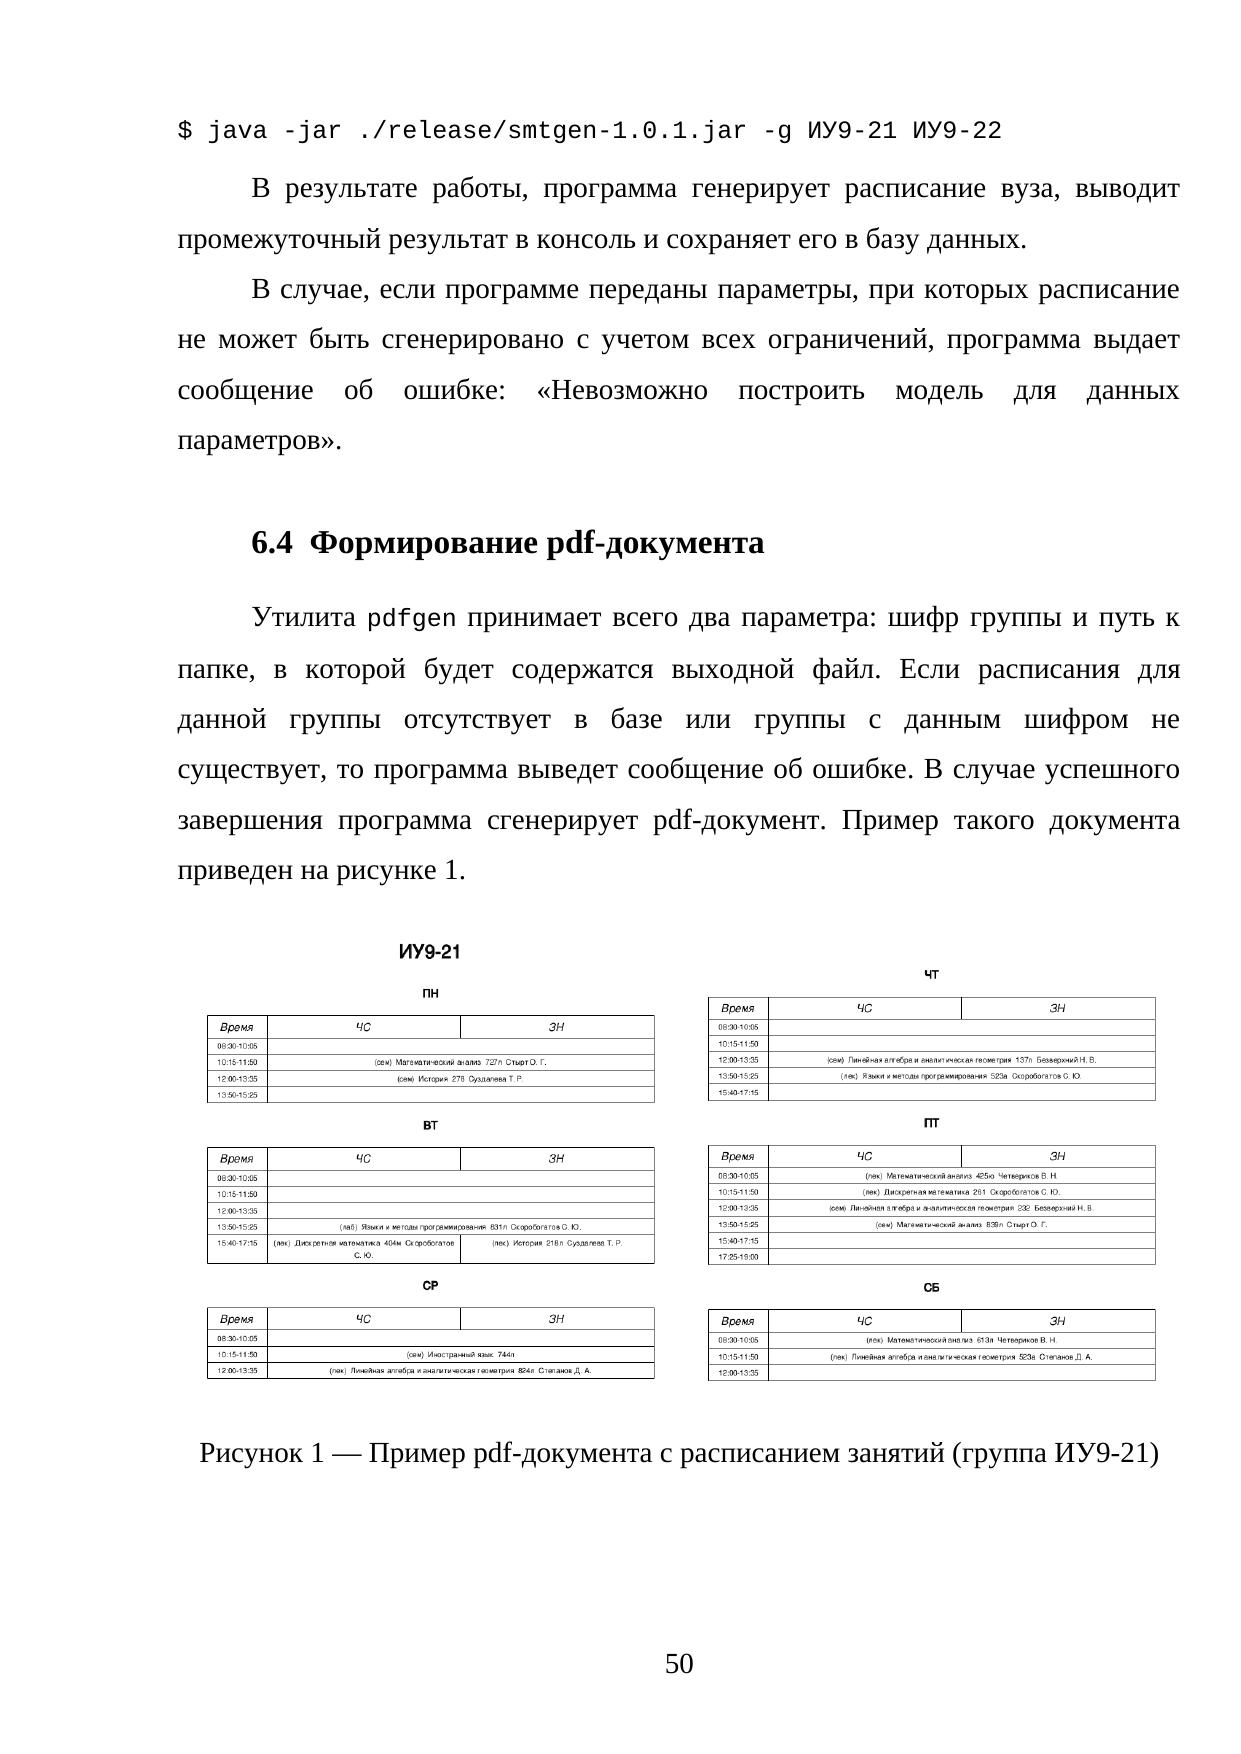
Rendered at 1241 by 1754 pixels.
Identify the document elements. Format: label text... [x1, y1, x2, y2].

subtitle Формирование pdf-документа [177, 523, 1181, 561]
text Рисунок 1 — Пример pdf-документа с расписанием занятий (группа ИУ9-21) [177, 1413, 1181, 1469]
picture [177, 915, 1182, 1413]
text В случае, если программе переданы параметры, при которых расписание не может быть сгенерировано с учетом всех ограничений, программа выдает сообщение об ошибке: «Невозможно построить модель для данных параметров». [177, 271, 1181, 456]
text Утилита pdfgen принимает всего два параметра: шифр группы и путь к папке, в которой будет содержатся выходной файл. Если расписания для данной группы отсутствует в базе или группы с данным шифром не существует, то программа выведет сообщение об ошибке. В случае успешного завершения программа сгенерирует pdf-документ. Пример такого документа приведен на рисунке 1. [177, 599, 1181, 886]
text В результате работы, программа генерирует расписание вуза, выводит промежуточный результат в консоль и сохраняет его в базу данных. [177, 146, 1181, 254]
text $ java -jar ./release/smtgen-1.0.1.jar -g ИУ9-21 ИУ9-22 [177, 118, 1181, 146]
